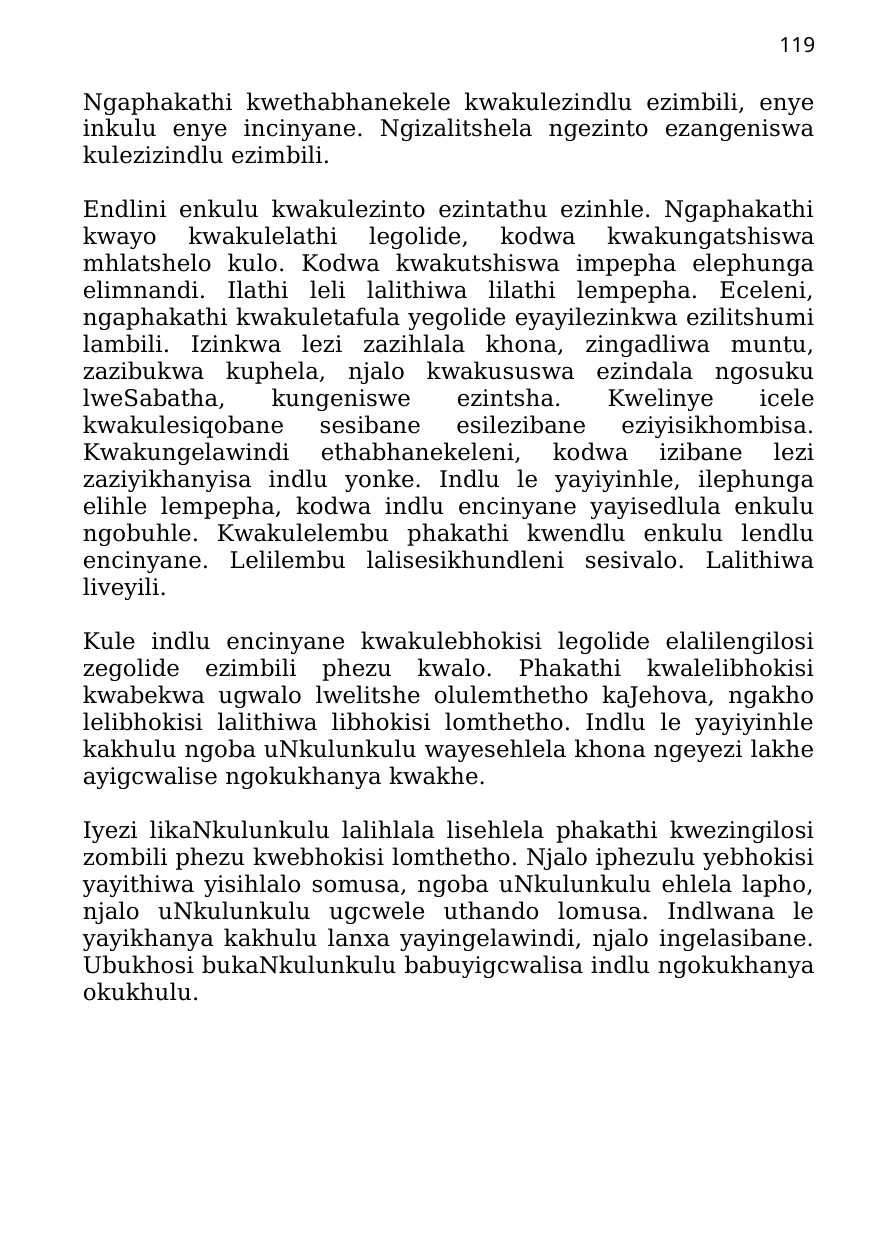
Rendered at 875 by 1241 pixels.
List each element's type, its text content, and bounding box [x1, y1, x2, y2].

text Kule indlu encinyane kwakulebhokisi legolide elalilengilosi zegolide ezimbili phezu kwalo. Phakathi kwalelibhokisi kwabekwa ugwalo lwelitshe olulemthetho kaJehova, ngakho lelibhokisi lalithiwa libhokisi lomthetho. Indlu le yayiyinhle kakhulu ngoba uNkulunkulu wayesehlela khona ngeyezi lakhe ayigcwalise ngokukhanya kwakhe. [83, 628, 815, 790]
text Endlini enkulu kwakulezinto ezintathu ezinhle. Ngaphakathi kwayo kwakulelathi legolide, kodwa kwakungatshiswa mhlatshelo kulo. Kodwa kwakutshiswa impepha elephunga elimnandi. Ilathi leli lalithiwa lilathi lempepha. Eceleni, ngaphakathi kwakuletafula yegolide eyayilezinkwa ezilitshumi lambili. Izinkwa lezi zazihlala khona, zingadliwa muntu, zazibukwa kuphela, njalo kwakususwa ezindala ngosuku lweSabatha, kungeniswe ezintsha. Kwelinye icele kwakulesiqobane sesibane esilezibane eziyisikhombisa. Kwakungelawindi ethabhanekeleni, kodwa izibane lezi zaziyikhanyisa indlu yonke. Indlu le yayiyinhle, ilephunga elihle lempepha, kodwa indlu encinyane yayisedlula enkulu ngobuhle. Kwakulelembu phakathi kwendlu enkulu lendlu encinyane. Lelilembu lalisesikhundleni sesivalo. Lalithiwa liveyili. [83, 196, 815, 601]
text Iyezi likaNkulunkulu lalihlala lisehlela phakathi kwezingilosi zombili phezu kwebhokisi lomthetho. Njalo iphezulu yebhokisi yayithiwa yisihlalo somusa, ngoba uNkulunkulu ehlela lapho, njalo uNkulunkulu ugcwele uthando lomusa. Indlwana le yayikhanya kakhulu lanxa yayingelawindi, njalo ingelasibane. Ubukhosi bukaNkulunkulu babuyigcwalisa indlu ngokukhanya okukhulu. [83, 817, 815, 1006]
text Ngaphakathi kwethabhanekele kwakulezindlu ezimbili, enye inkulu enye incinyane. Ngizalitshela ngezinto ezangeniswa kulezizindlu ezimbili. [83, 88, 815, 169]
